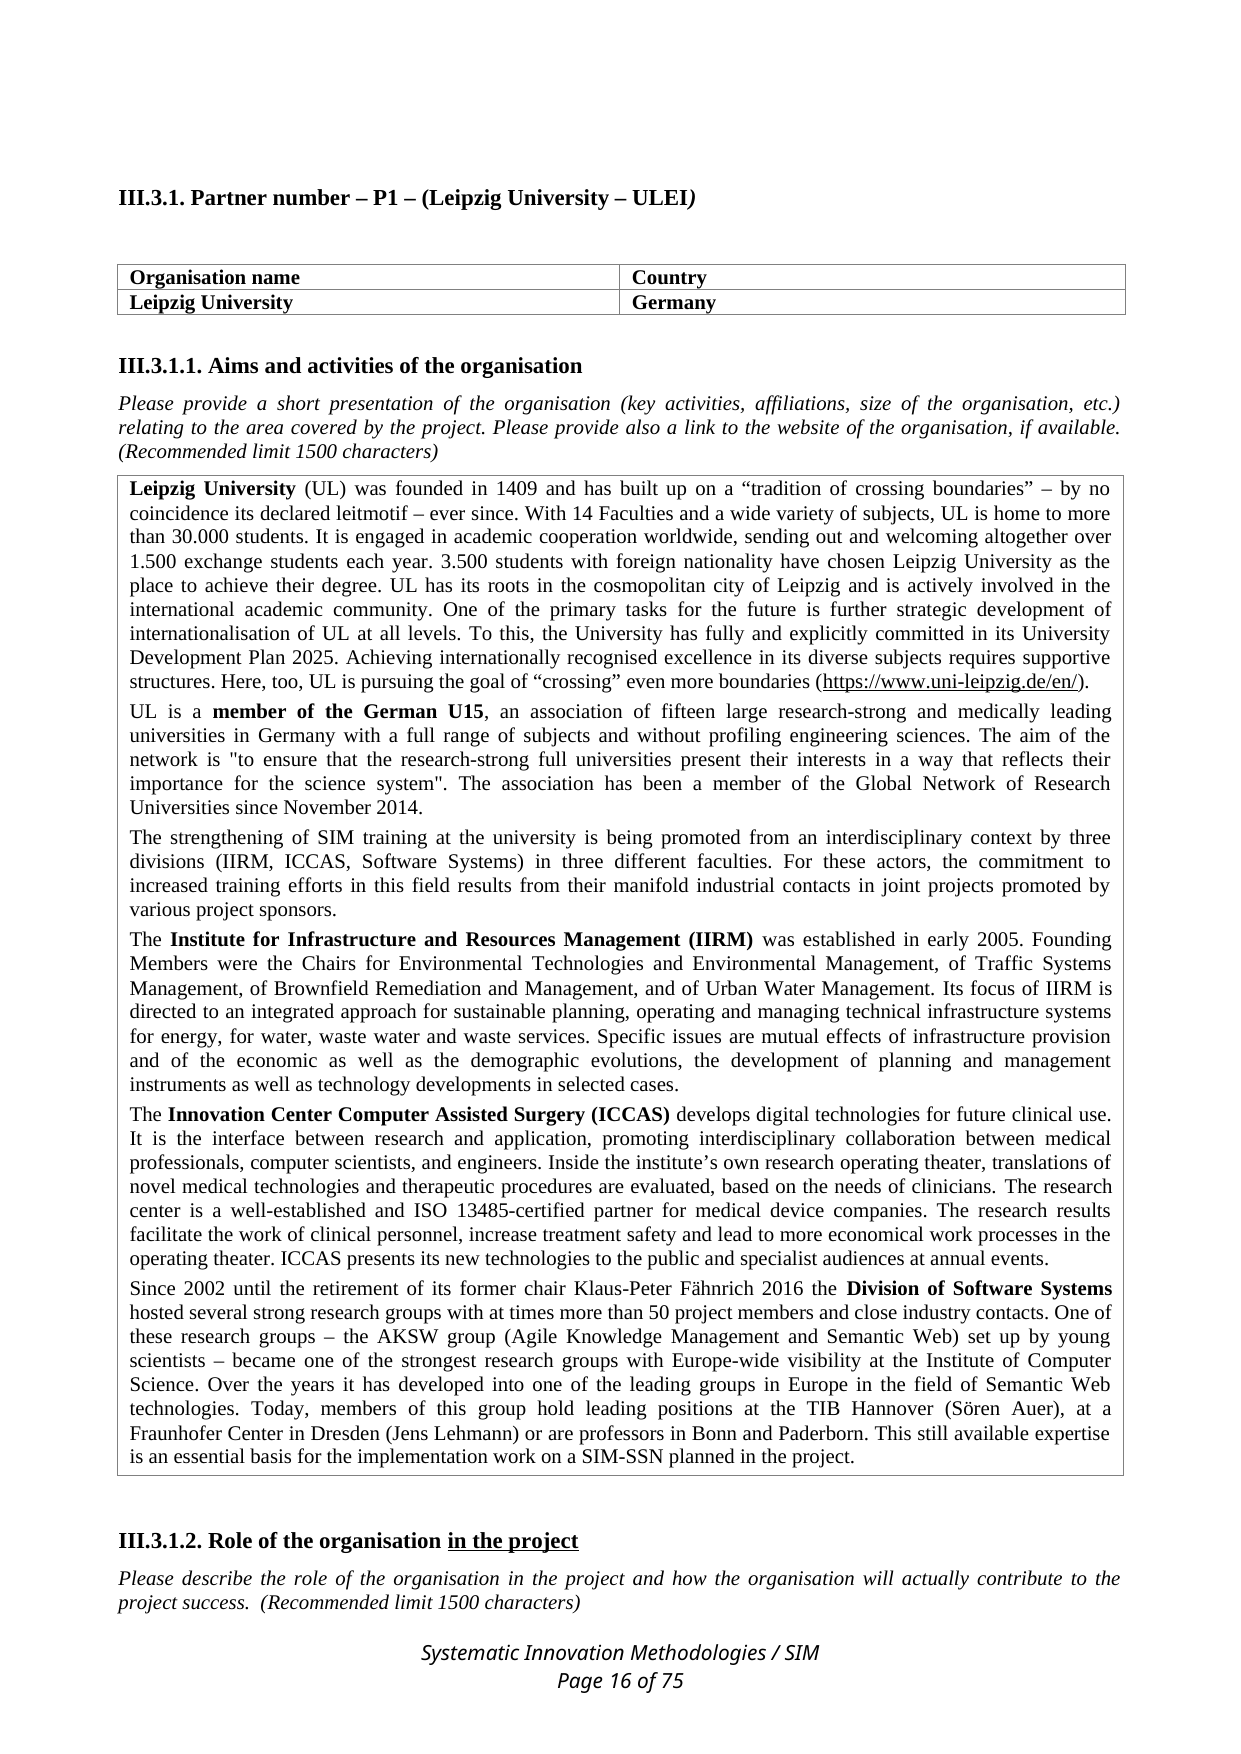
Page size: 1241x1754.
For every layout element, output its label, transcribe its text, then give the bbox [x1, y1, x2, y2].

table_header Organisation name [118, 265, 619, 289]
text Please provide a short presentation of the organisation (key activities, affiliations, size of the organisation, etc.) relating to the area covered by the project. Please provide also a link to the website of the organisation, if available. (Recommended limit 1500 characters) [118, 391, 1122, 463]
text III.3.1.1. Aims and activities of the organisation [118, 352, 1122, 378]
table_header Leipzig University (UL) was founded in 1409 and has built up on a “tradition of crossing boundaries” – by no coincidence its declared leitmotif – ever since. With 14 Faculties and a wide variety of subjects, UL is home to more than 30.000 students. It is engaged in academic cooperation worldwide, sending out and welcoming altogether over 1.500 exchange students each year. 3.500 students with foreign nationality have chosen Leipzig University as the place to achieve their degree. UL has its roots in the cosmopolitan city of Leipzig and is actively involved in the international academic community. One of the primary tasks for the future is further strategic development of internationalisation of UL at all levels. To this, the University has fully and explicitly committed in its University Development Plan 2025. Achieving internationally recognised excellence in its diverse subjects requires supportive structures. Here, too, UL is pursuing the goal of “crossing” even more boundaries (https://www.uni-leipzig.de/en/). UL is a member of the German U15, an association of fifteen large research-strong and medically leading universities in Germany with a full range of subjects and without profiling engineering sciences. The aim of the network is "to ensure that the research-strong full universities present their interests in a way that reflects their importance for the science system". The association has been a member of the Global Network of Research Universities since November 2014. The strengthening of SIM training at the university is being promoted from an interdisciplinary context by three divisions (IIRM, ICCAS, Software Systems) in three different faculties. For these actors, the commitment to increased training efforts in this field results from their manifold industrial contacts in joint projects promoted by various project sponsors. The Institute for Infrastructure and Resources Management (IIRM) was established in early 2005. Founding Members were the Chairs for Environmental Technologies and Environmental Management, of Traffic Systems Management, of Brownfield Remediation and Management, and of Urban Water Management. Its focus of IIRM is directed to an integrated approach for sustainable planning, operating and managing technical infrastructure systems for energy, for water, waste water and waste services. Specific issues are mutual effects of infrastructure provision and of the economic as well as the demographic evolutions, the development of planning and management instruments as well as technology developments in selected cases. The Innovation Center Computer Assisted Surgery (ICCAS) develops digital technologies for future clinical use. It is the interface between research and application, promoting interdisciplinary collaboration between medical professionals, computer scientists, and engineers. Inside the institute’s own research operating theater, translations of novel medical technologies and therapeutic procedures are evaluated, based on the needs of clinicians. The research center is a well-established and ISO 13485-certified partner for medical device companies. The research results facilitate the work of clinical personnel, increase treatment safety and lead to more economical work processes in the operating theater. ICCAS presents its new technologies to the public and specialist audiences at annual events. Since 2002 until the retirement of its former chair Klaus-Peter Fähnrich 2016 the Division of Software Systems hosted several strong research groups with at times more than 50 project members and close industry contacts. One of these research groups – the AKSW group (Agile Knowledge Management and Semantic Web) set up by young scientists – became one of the strongest research groups with Europe-wide visibility at the Institute of Computer Science. Over the years it has developed into one of the leading groups in Europe in the field of Semantic Web technologies. Today, members of this group hold leading positions at the TIB Hannover (Sören Auer), at a Fraunhofer Center in Dresden (Jens Lehmann) or are professors in Bonn and Paderborn. This still available expertise is an essential basis for the implementation work on a SIM-SSN planned in the project. [118, 476, 1123, 1474]
subtitle III.3.1. Partner number – P1 – (Leipzig University – ULEI) [118, 184, 1122, 211]
text III.3.1.2. Role of the organisation in the project [118, 1527, 1122, 1553]
text Please describe the role of the organisation in the project and how the organisation will actually contribute to the project success. (Recommended limit 1500 characters) [118, 1566, 1122, 1614]
table_cell Germany [620, 290, 1125, 314]
table_header Country [620, 265, 1125, 289]
table_cell Leipzig University [118, 290, 619, 314]
